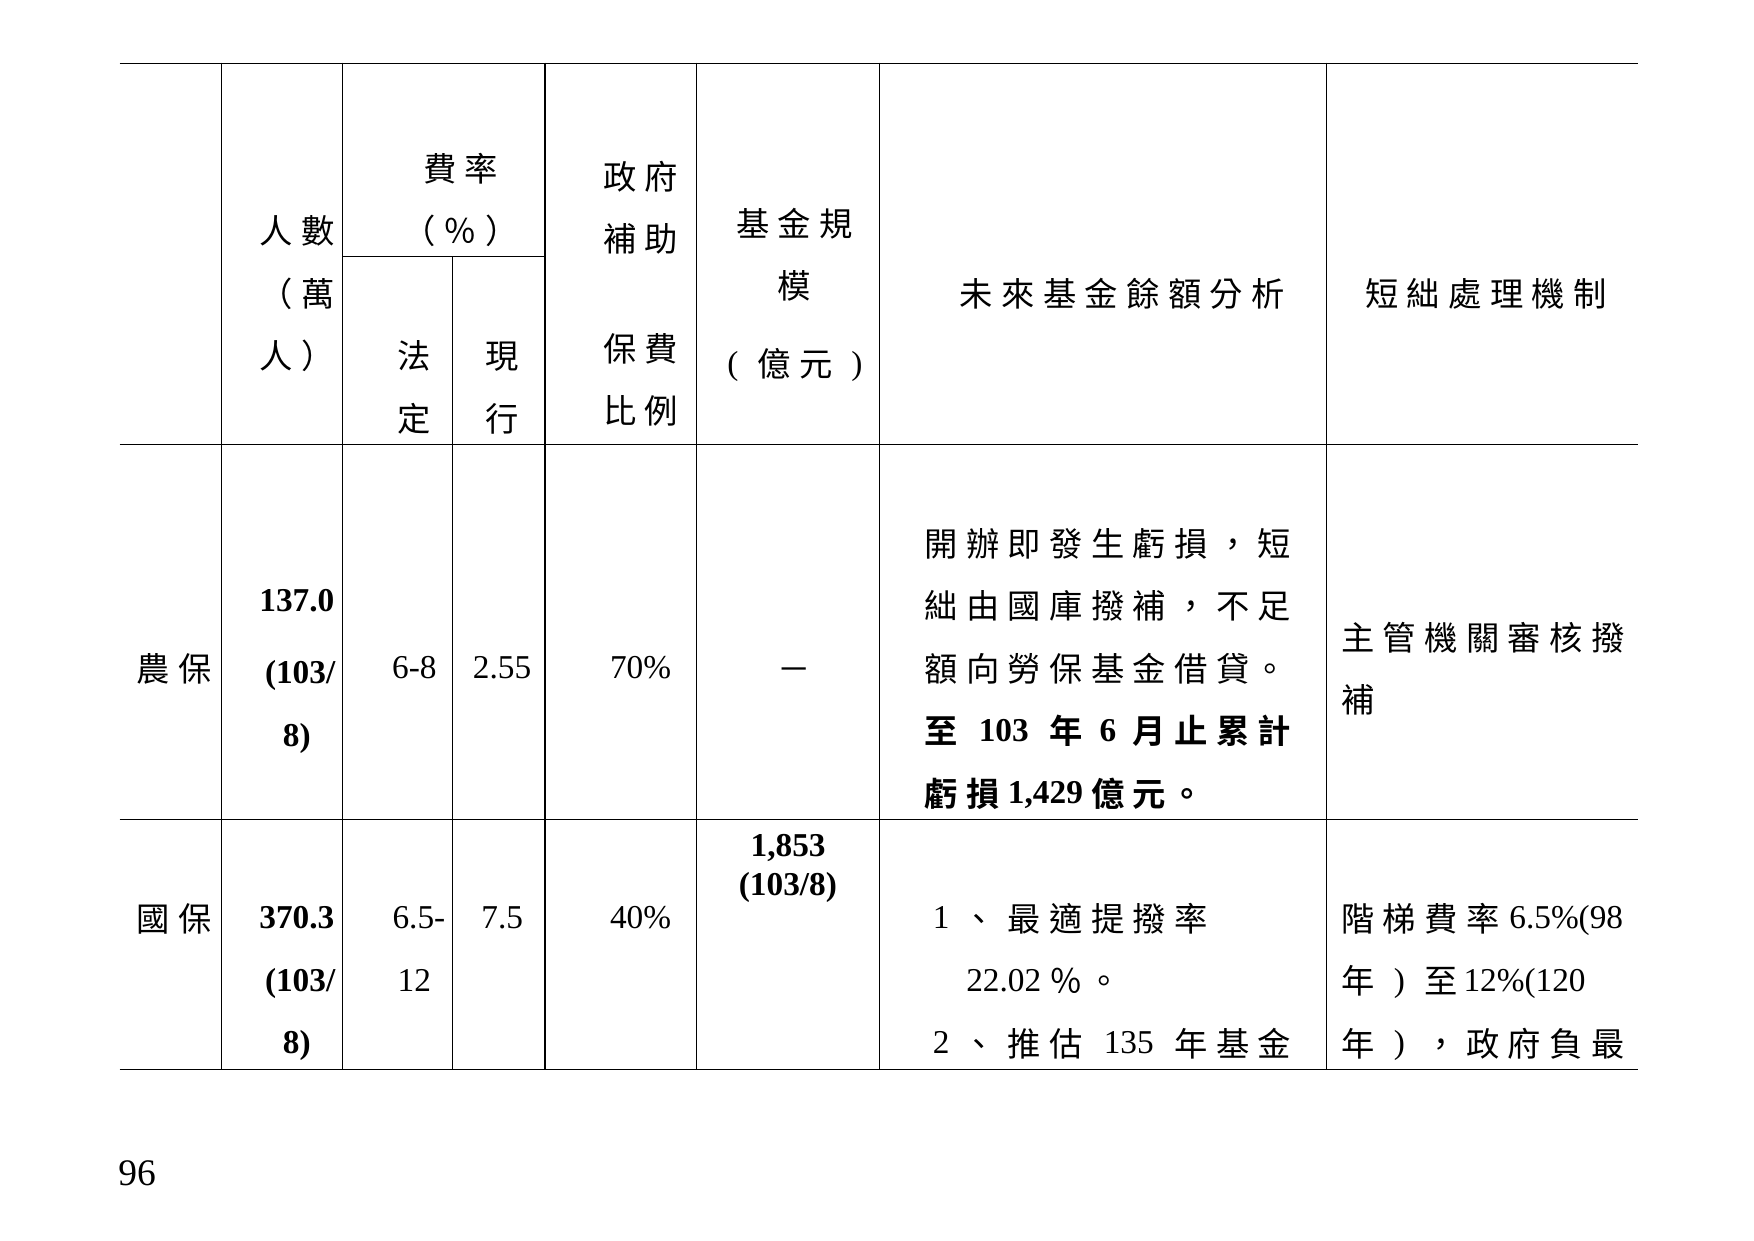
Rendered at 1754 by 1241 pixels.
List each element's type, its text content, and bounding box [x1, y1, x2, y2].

table_cell 137.0 (103/8) [222, 445, 342, 818]
table_cell 370.3 (103/8) [222, 820, 342, 1068]
table_header 未來基金餘額分析 [880, 64, 1326, 443]
table_cell 法定 [343, 257, 452, 443]
table_header 人數 （萬人） [222, 64, 342, 443]
table_cell 1,853 (103/8) [697, 820, 879, 1068]
table_cell 70% [546, 445, 696, 818]
table_cell 開辦即發生虧損，短絀由國庫撥補，不足額向勞保基金借貸。至103年6月止累計虧損1,429億元。 [880, 445, 1326, 818]
table_cell 6-8 [343, 445, 452, 818]
table_header 費率（％） [343, 64, 544, 256]
table_cell 現行 [453, 257, 544, 443]
table_cell 農保 [120, 445, 221, 818]
table_cell 1、最適提撥率22.02％。 2、推估135年基金 [880, 820, 1326, 1068]
table_header [120, 64, 221, 443]
table_cell － [697, 445, 879, 818]
table_header 政府補助 保費比例 [546, 64, 696, 443]
table_cell 7.5 [453, 820, 544, 1068]
table_cell 6.5-12 [343, 820, 452, 1068]
table_cell 國保 [120, 820, 221, 1068]
table_cell 主管機關審核撥補 [1327, 445, 1637, 818]
table_cell 階梯費率6.5%(98年)至12%(120年)，政府負最 [1327, 820, 1637, 1068]
table_cell 2.55 [453, 445, 544, 818]
table_cell 40% [546, 820, 696, 1068]
table_header 基金規模 (億元) [697, 64, 879, 443]
table_header 短絀處理機制 [1327, 64, 1637, 443]
